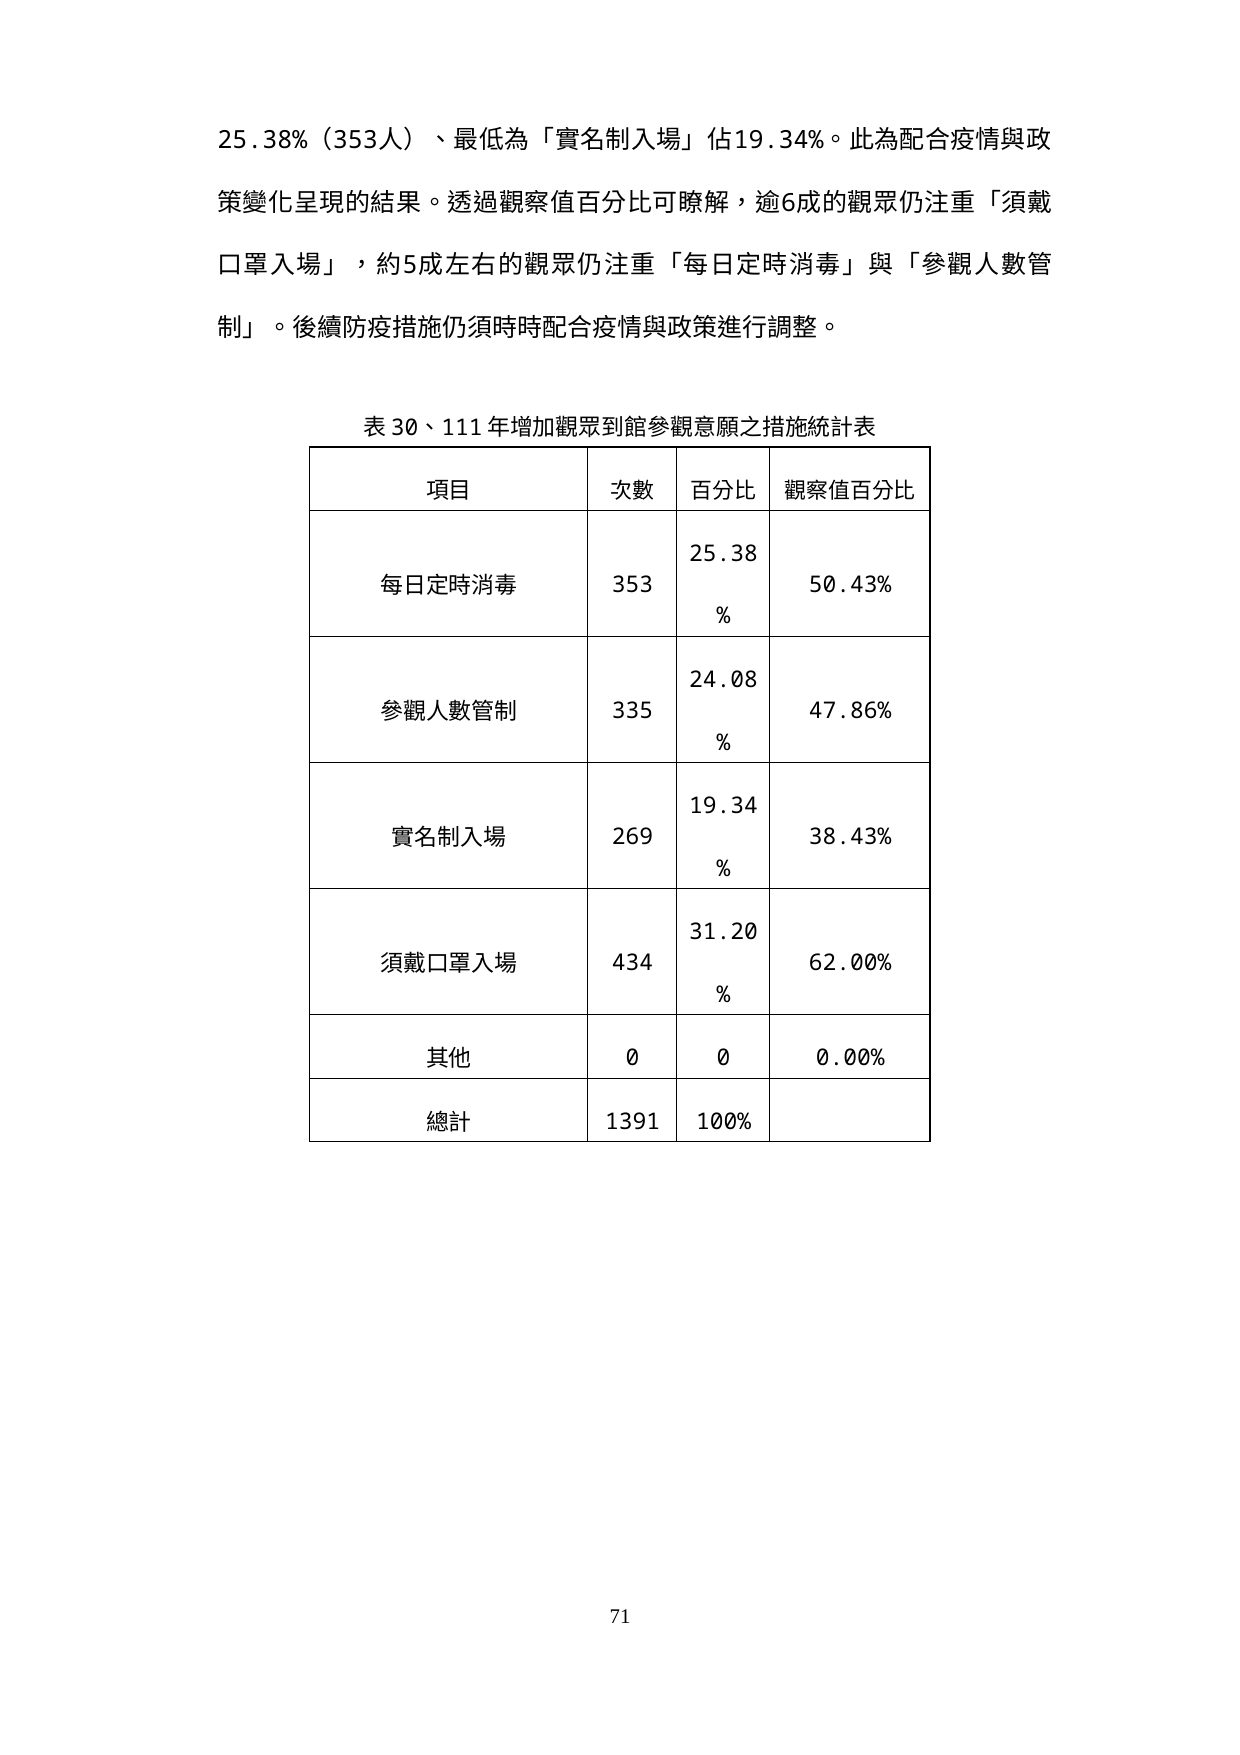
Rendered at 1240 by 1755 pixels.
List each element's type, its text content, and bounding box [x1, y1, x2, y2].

table_cell 50.43% [770, 511, 929, 636]
table_cell 269 [588, 763, 676, 888]
table_header 百分比 [677, 448, 769, 510]
table_cell [770, 1079, 929, 1141]
table_header 項目 [310, 448, 587, 510]
table_cell 1391 [588, 1079, 676, 1141]
text 表30、111年增加觀眾到館參觀意願之措施統計表 [187, 384, 1052, 446]
table_cell 62.00% [770, 889, 929, 1014]
table_header 次數 [588, 448, 676, 510]
table_cell 實名制入場 [310, 763, 587, 888]
table_cell 其他 [310, 1015, 587, 1078]
table_cell 每日定時消毒 [310, 511, 587, 636]
table_cell 總計 [310, 1079, 587, 1141]
table_cell 參觀人數管制 [310, 637, 587, 762]
table_cell 19.34% [677, 763, 769, 888]
table_cell 須戴口罩入場 [310, 889, 587, 1014]
table_cell 31.20% [677, 889, 769, 1014]
table_cell 434 [588, 889, 676, 1014]
table_cell 47.86% [770, 637, 929, 762]
table_header 觀察值百分比 [770, 448, 929, 510]
text 25.38%（353人）、最低為「實名制入場」佔19.34%。此為配合疫情與政策變化呈現的結果。透過觀察值百分比可瞭解，逾6成的觀眾仍注重「須戴口罩入場」，約5成左右的觀眾仍注重「每日定時消毒」與「參觀人數管制」。後續防疫措施仍須時時配合疫情與政策進行調整。 [217, 96, 1052, 346]
table_cell 38.43% [770, 763, 929, 888]
table_cell 353 [588, 511, 676, 636]
table_cell 100% [677, 1079, 769, 1141]
table_cell 25.38% [677, 511, 769, 636]
table_cell 0.00% [770, 1015, 929, 1078]
table_cell 0 [588, 1015, 676, 1078]
table_cell 335 [588, 637, 676, 762]
table_cell 0 [677, 1015, 769, 1078]
table_cell 24.08% [677, 637, 769, 762]
